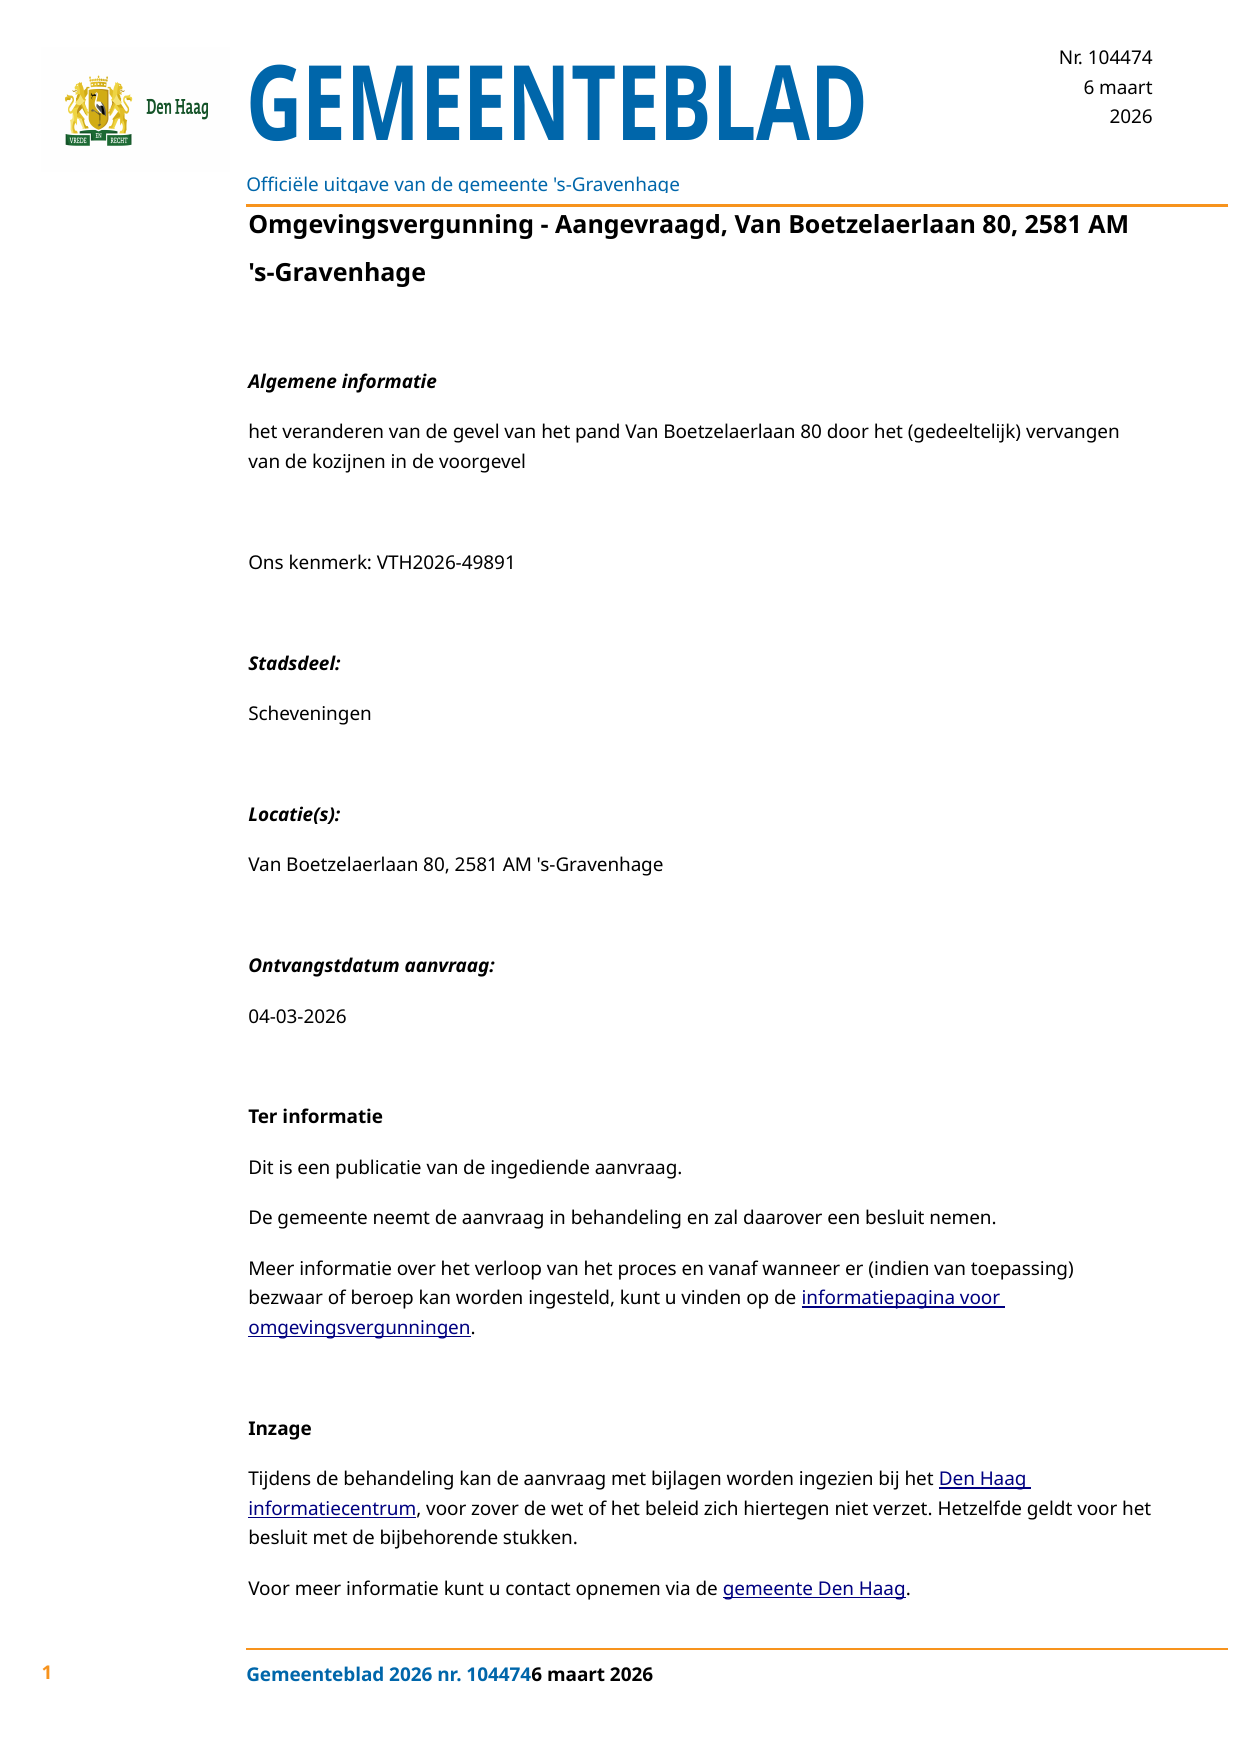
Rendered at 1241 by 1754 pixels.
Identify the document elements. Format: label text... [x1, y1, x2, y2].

text Algemene informatie [248, 368, 1152, 394]
text Tijdens de behandeling kan de aanvraag met bijlagen worden ingezien bij het Den Haag informatiecentrum, voor zover de wet of het beleid zich hiertegen niet verzet. Hetzelfde geldt voor het besluit met de bijbehorende stukken. [248, 1465, 1152, 1550]
text Stadsdeel: [248, 650, 1152, 676]
text Meer informatie over het verloop van het proces en vanaf wanneer er (indien van toepassing) bezwaar of beroep kan worden ingesteld, kunt u vinden op de informatiepagina voor omgevingsvergunningen. [248, 1255, 1152, 1340]
text Voor meer informatie kunt u contact opnemen via de gemeente Den Haag. [248, 1575, 1152, 1601]
text Ter informatie [248, 1104, 1152, 1129]
text De gemeente neemt de aanvraag in behandeling en zal daarover een besluit nemen. [248, 1204, 1152, 1230]
text Van Boetzelaerlaan 80, 2581 AM 's-Gravenhage [248, 852, 1152, 877]
text Inzage [248, 1415, 1152, 1441]
text Ons kenmerk: VTH2026-49891 [248, 549, 1152, 575]
text Omgevingsvergunning - Aangevraagd, Van Boetzelaerlaan 80, 2581 AM 's-Gravenhage [248, 207, 1152, 288]
text Locatie(s): [248, 801, 1152, 827]
text Dit is een publicatie van de ingediende aanvraag. [248, 1154, 1152, 1180]
text Scheveningen [248, 700, 1152, 726]
text het veranderen van de gevel van het pand Van Boetzelaerlaan 80 door het (gedeeltelijk) vervangen van de kozijnen in de voorgevel [248, 419, 1152, 474]
text 04-03-2026 [248, 1003, 1152, 1029]
picture [41, 47, 231, 172]
text Ontvangstdatum aanvraag: [248, 952, 1152, 978]
